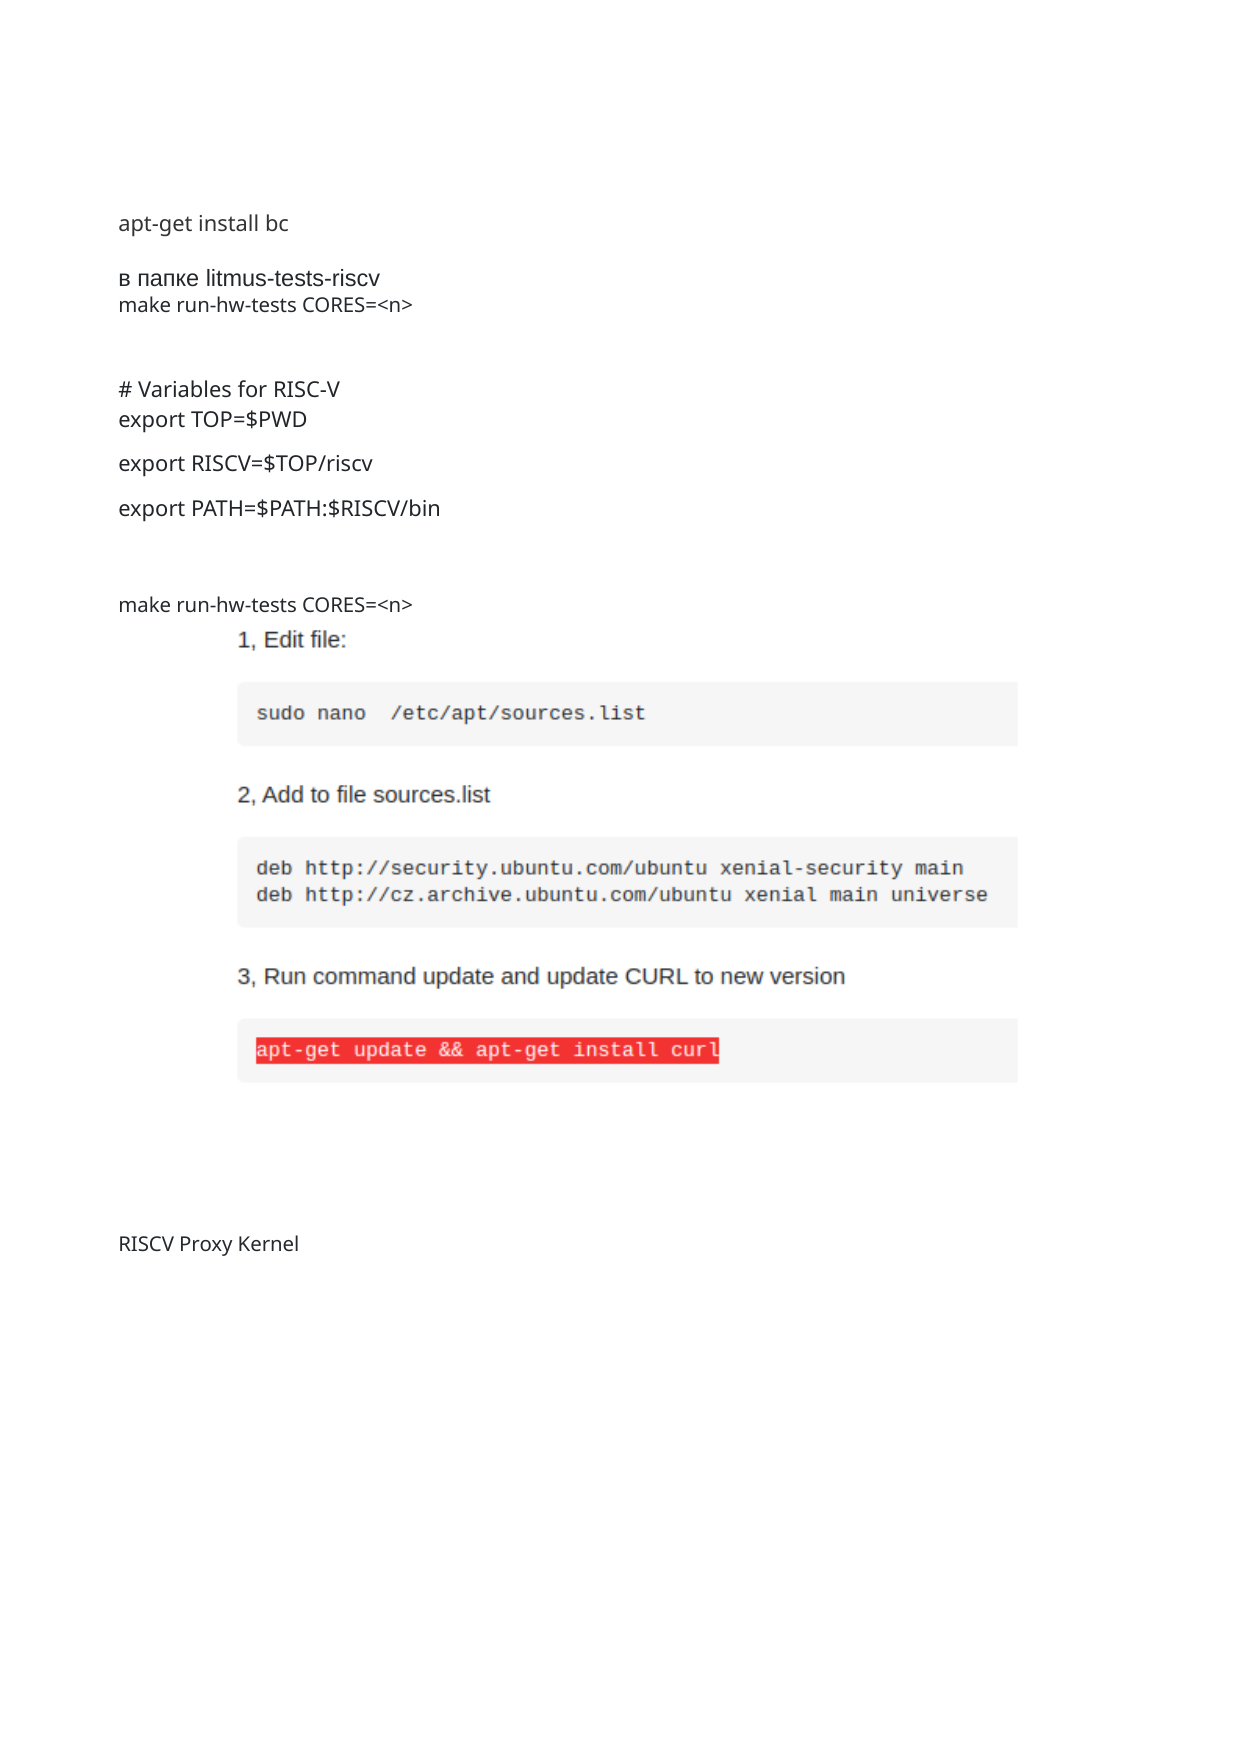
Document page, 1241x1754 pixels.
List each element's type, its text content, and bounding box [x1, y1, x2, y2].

text make run-hw-tests CORES=<n> [118, 591, 1122, 618]
text в папке litmus-tests-riscv [118, 264, 1122, 291]
text apt-get install bc [118, 207, 1122, 237]
text export TOP=$PWD [118, 404, 1122, 434]
text RISCV Proxy Kernel [118, 1229, 1122, 1257]
picture [222, 618, 1018, 1119]
text make run-hw-tests CORES=<n> [118, 291, 1122, 319]
text export RISCV=$TOP/riscv [118, 448, 1122, 478]
text export PATH=$PATH:$RISCV/bin [118, 493, 1122, 522]
text # Variables for RISC-V [118, 374, 1122, 404]
